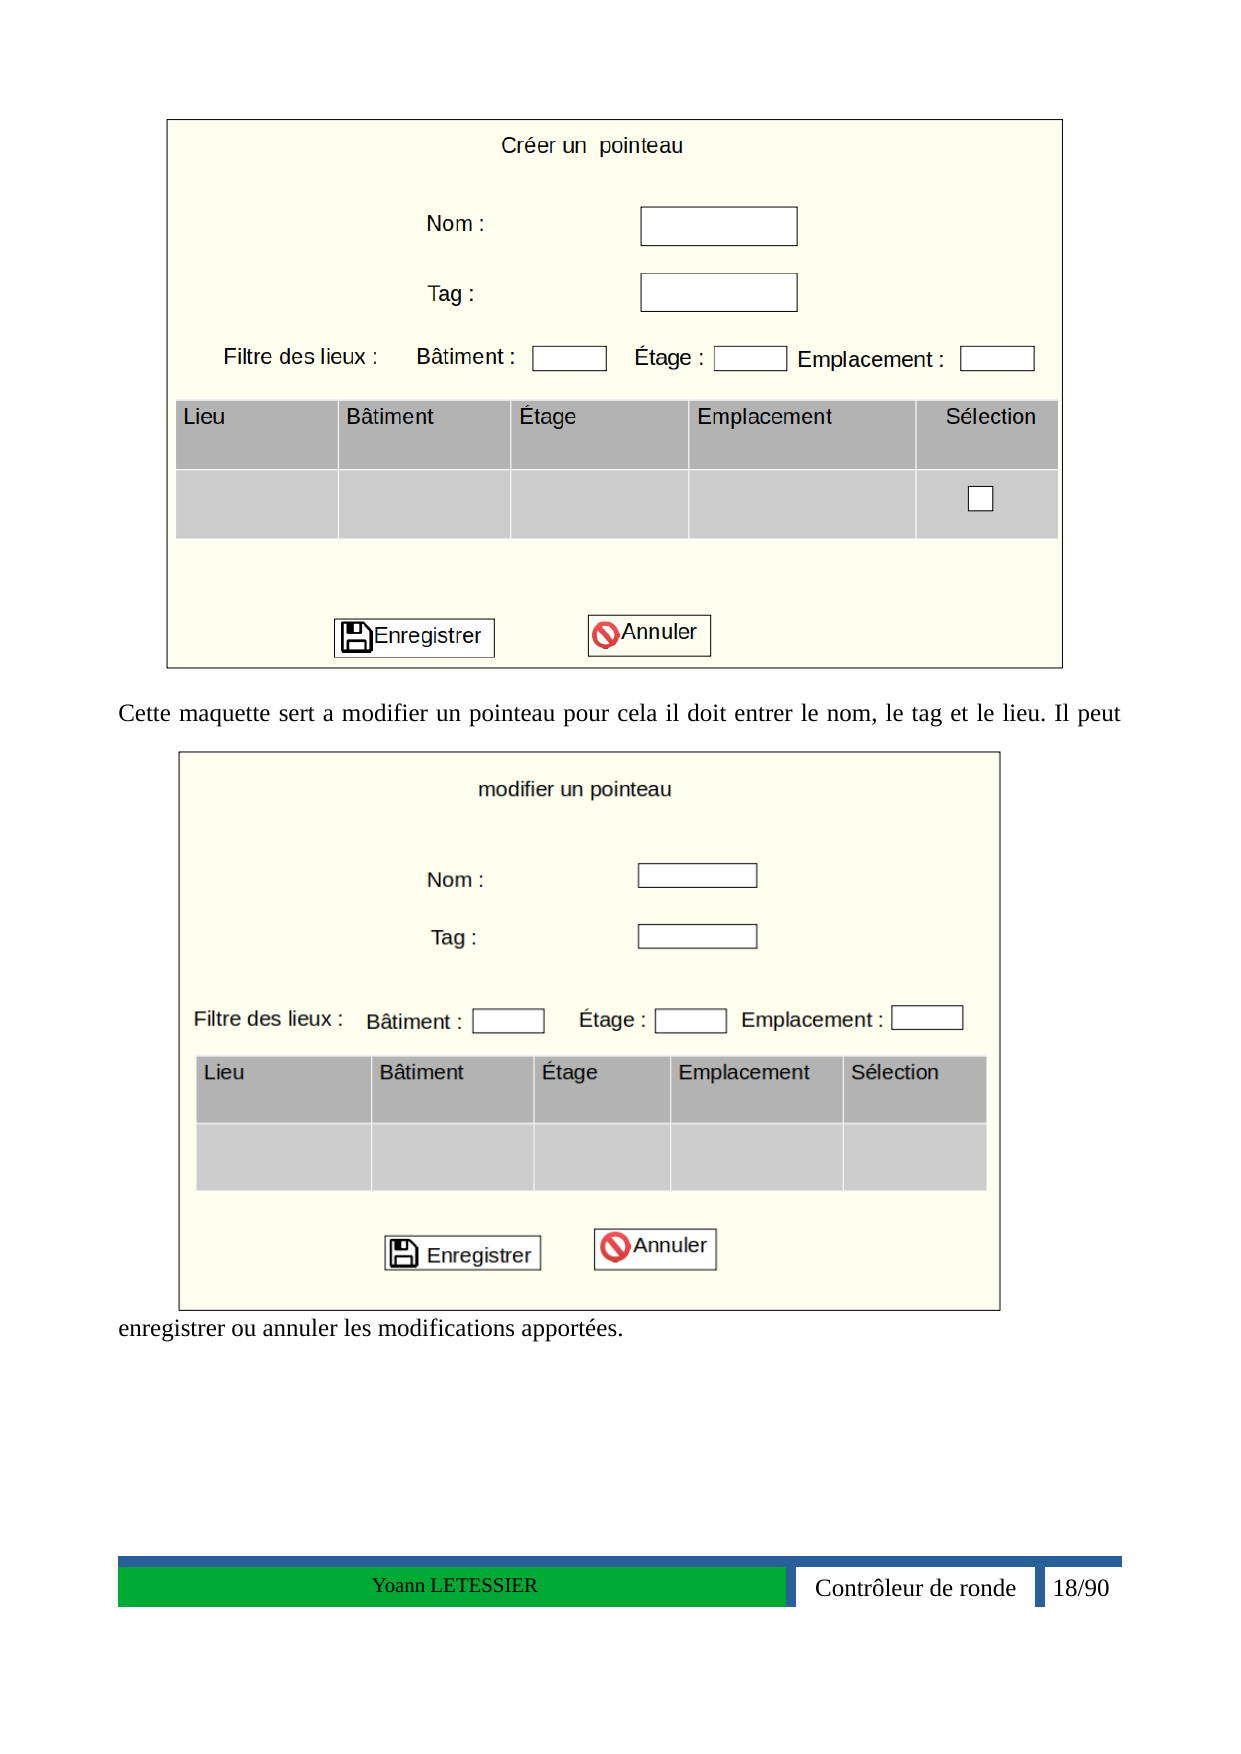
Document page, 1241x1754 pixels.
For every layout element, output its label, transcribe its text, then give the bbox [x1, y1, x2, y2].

text Cette maquette sert a modifier un pointeau pour cela il doit entrer le nom, le tag et le lieu. Il peut enregistrer ou annuler les modifications apportées. [118, 698, 1122, 1342]
picture [176, 751, 1002, 1314]
picture [166, 117, 1064, 670]
